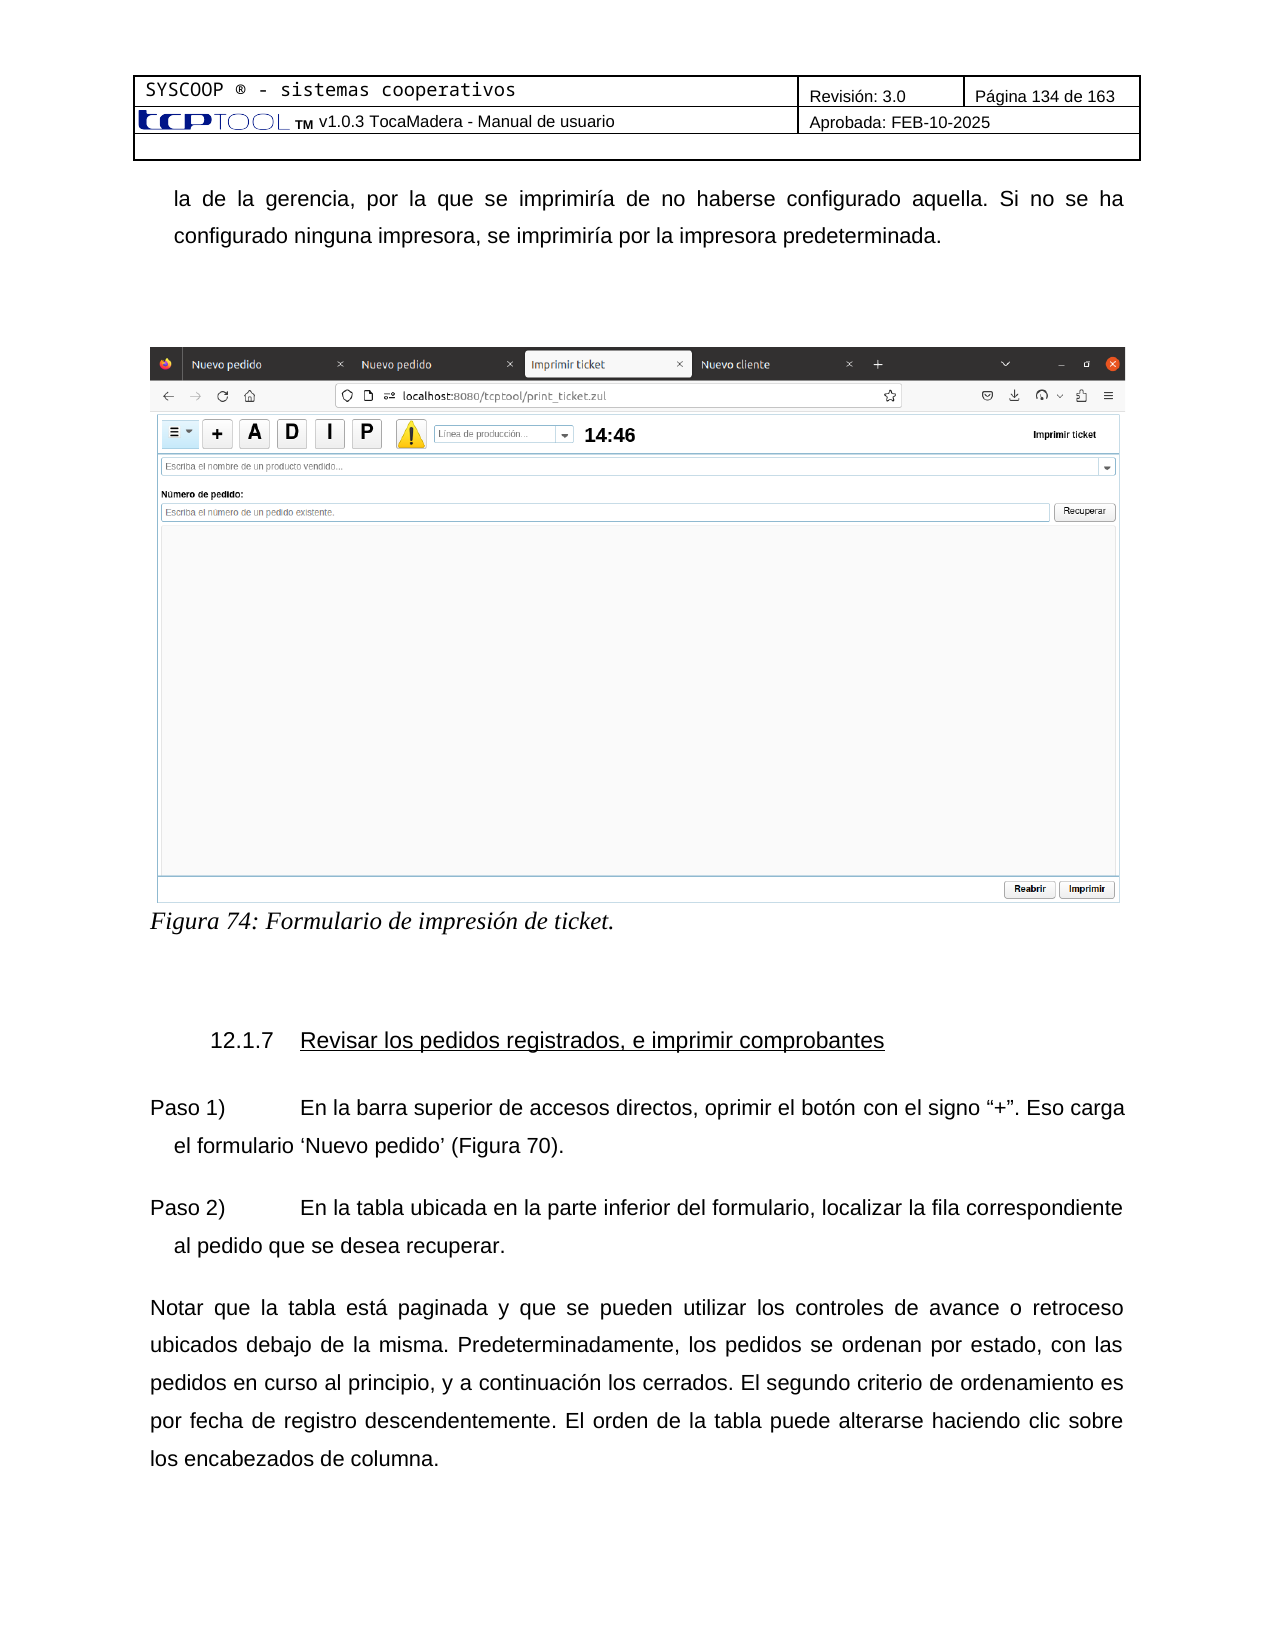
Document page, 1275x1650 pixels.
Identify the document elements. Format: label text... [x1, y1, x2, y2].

text Notar que la tabla está paginada y que se pueden utilizar los controles de avance o retroceso ubicados debajo de la misma. Predeterminadamente, los pedidos se ordenan por estado, con las pedidos en curso al principio, y a continuación los cerrados. El segundo criterio de ordenamiento es por fecha de registro descendentemente. El orden de la tabla puede alterarse haciendo clic sobre los encabezados de columna. [150, 1294, 1125, 1471]
picture [138, 110, 290, 130]
list En la tabla ubicada en la parte inferior del formulario, localizar la fila correspondiente al pedido que se desea recuperar. [150, 1195, 1125, 1258]
subtitle Revisar los pedidos registrados, e imprimir comprobantes [210, 1027, 1125, 1053]
list En la barra superior de accesos directos, oprimir el botón con el signo “+”. Eso carga el formulario ‘Nuevo pedido’ (Figura 70). [150, 1095, 1125, 1158]
text Figura 74: Formulario de impresión de ticket. [150, 906, 1125, 934]
list la de la gerencia, por la que se imprimiría de no haberse configurado aquella. Si no se ha configurado ninguna impresora, se imprimiría por la impresora predeterminada. [150, 186, 1125, 249]
picture [150, 347, 1125, 906]
